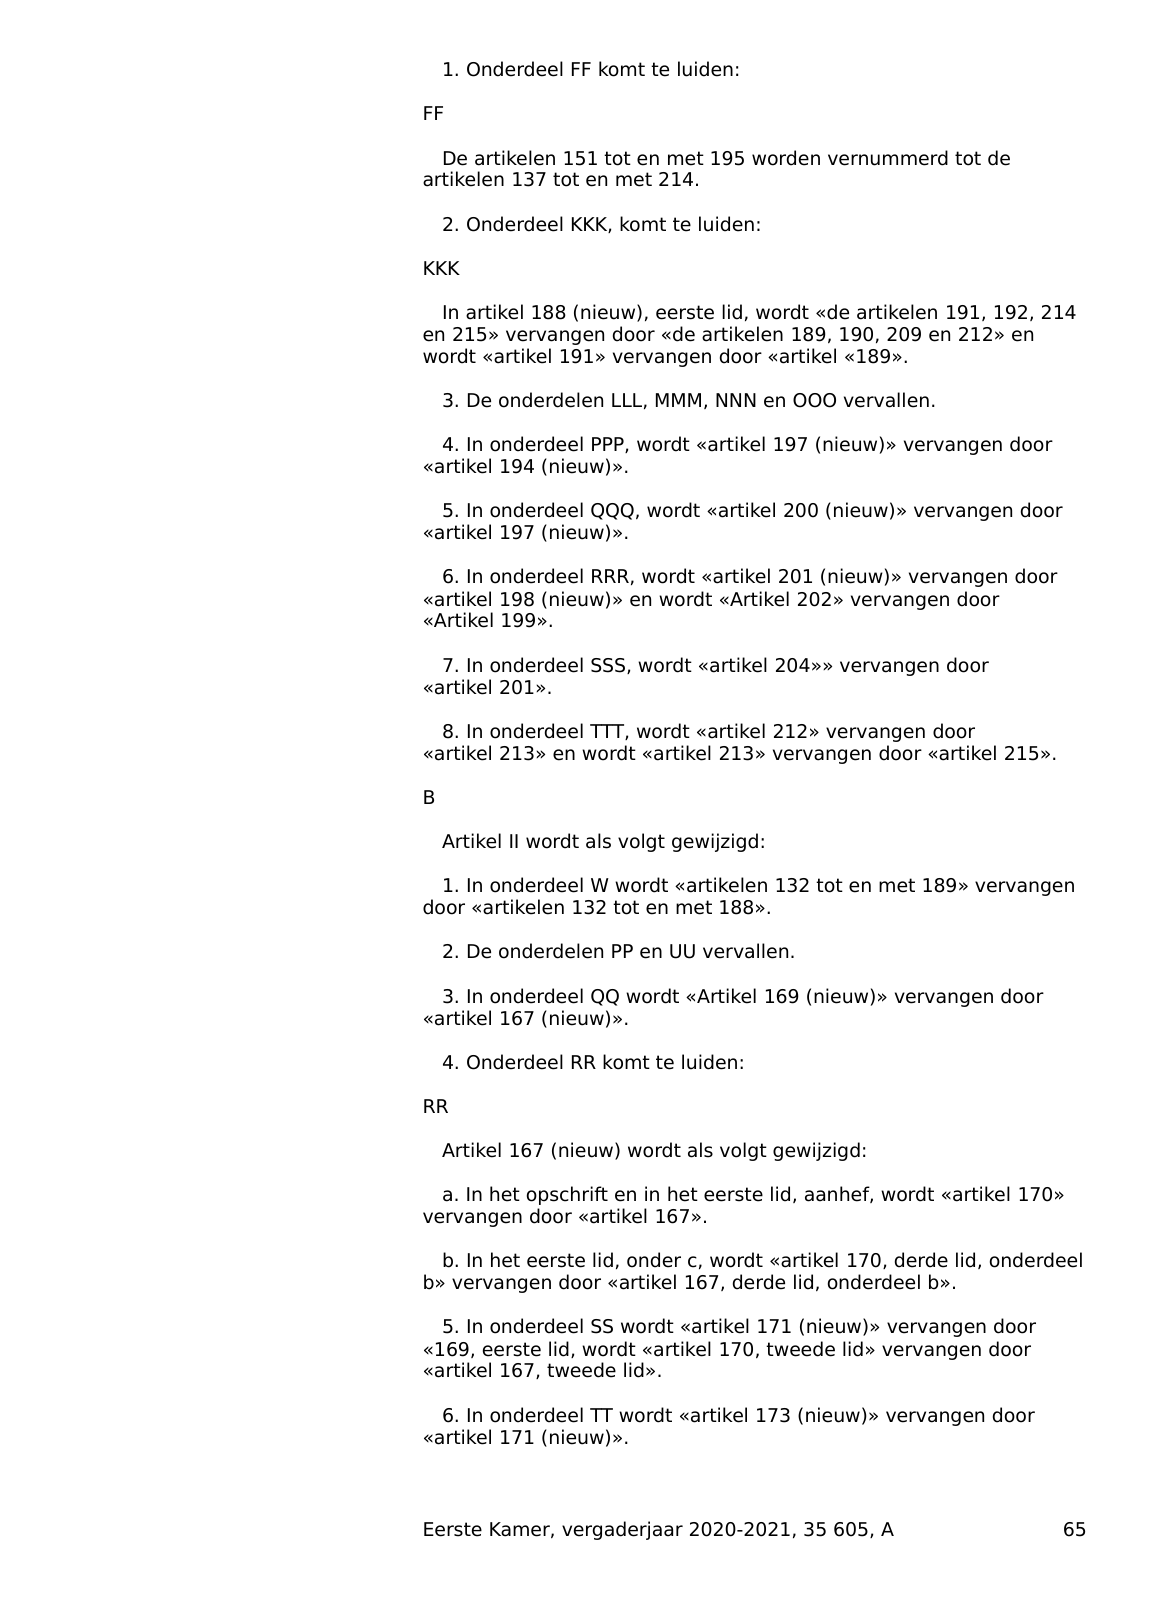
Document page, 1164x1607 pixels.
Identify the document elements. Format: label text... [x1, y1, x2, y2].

text 2. De onderdelen PP en UU vervallen. [422, 941, 1087, 963]
text FF [422, 103, 1087, 125]
text a. In het opschrift en in het eerste lid, aanhef, wordt «artikel 170» vervangen door «artikel 167». [422, 1184, 1087, 1228]
text 4. In onderdeel PPP, wordt «artikel 197 (nieuw)» vervangen door «artikel 194 (nieuw)». [422, 434, 1087, 478]
text B [422, 787, 1087, 809]
text Artikel 167 (nieuw) wordt als volgt gewijzigd: [422, 1140, 1087, 1162]
text 8. In onderdeel TTT, wordt «artikel 212» vervangen door «artikel 213» en wordt «artikel 213» vervangen door «artikel 215». [422, 721, 1087, 765]
text KKK [422, 258, 1087, 280]
text 1. Onderdeel FF komt te luiden: [422, 59, 1087, 81]
text Artikel II wordt als volgt gewijzigd: [422, 831, 1087, 853]
text 7. In onderdeel SSS, wordt «artikel 204»» vervangen door «artikel 201». [422, 654, 1087, 698]
text 3. De onderdelen LLL, MMM, NNN en OOO vervallen. [422, 390, 1087, 412]
text 5. In onderdeel QQQ, wordt «artikel 200 (nieuw)» vervangen door «artikel 197 (nieuw)». [422, 500, 1087, 544]
text 6. In onderdeel TT wordt «artikel 173 (nieuw)» vervangen door «artikel 171 (nieuw)». [422, 1404, 1087, 1448]
text In artikel 188 (nieuw), eerste lid, wordt «de artikelen 191, 192, 214 en 215» vervangen door «de artikelen 189, 190, 209 en 212» en wordt «artikel 191» vervangen door «artikel «189». [422, 302, 1087, 368]
text De artikelen 151 tot en met 195 worden vernummerd tot de artikelen 137 tot en met 214. [422, 147, 1087, 191]
text 6. In onderdeel RRR, wordt «artikel 201 (nieuw)» vervangen door «artikel 198 (nieuw)» en wordt «Artikel 202» vervangen door «Artikel 199». [422, 566, 1087, 632]
text RR [422, 1096, 1087, 1118]
text 4. Onderdeel RR komt te luiden: [422, 1052, 1087, 1074]
text 5. In onderdeel SS wordt «artikel 171 (nieuw)» vervangen door «169, eerste lid, wordt «artikel 170, tweede lid» vervangen door «artikel 167, tweede lid». [422, 1316, 1087, 1382]
text b. In het eerste lid, onder c, wordt «artikel 170, derde lid, onderdeel b» vervangen door «artikel 167, derde lid, onderdeel b». [422, 1250, 1087, 1294]
text 2. Onderdeel KKK, komt te luiden: [422, 213, 1087, 236]
text 1. In onderdeel W wordt «artikelen 132 tot en met 189» vervangen door «artikelen 132 tot en met 188». [422, 875, 1087, 919]
text 3. In onderdeel QQ wordt «Artikel 169 (nieuw)» vervangen door «artikel 167 (nieuw)». [422, 986, 1087, 1029]
